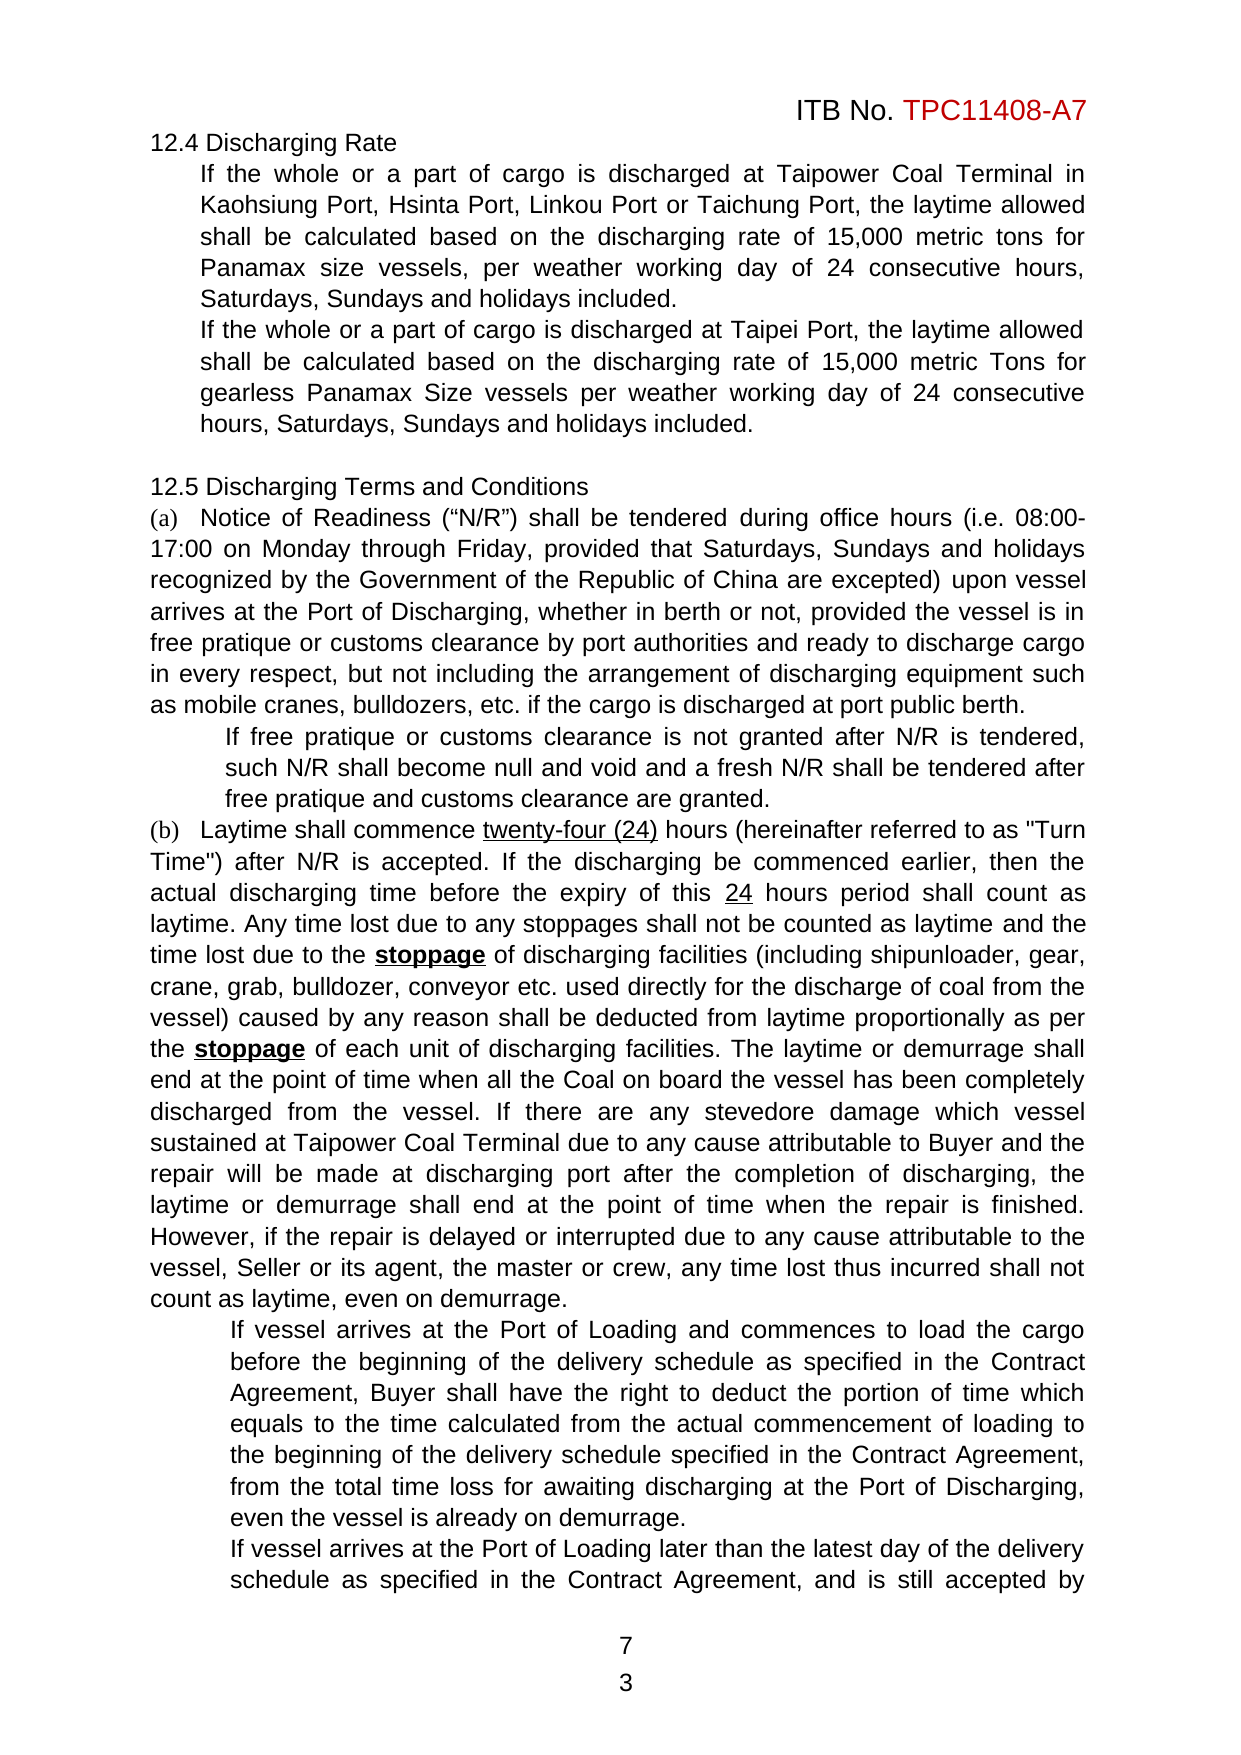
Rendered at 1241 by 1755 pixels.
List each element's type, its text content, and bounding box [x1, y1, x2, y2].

list Notice of Readiness (“N/R”) shall be tendered during office hours (i.e. 08:00-17:00 on Monday through Friday, provided that Saturdays, Sundays and holidays recognized by the Government of the Republic of China are excepted) upon vessel arrives at the Port of Discharging, whether in berth or not, provided the vessel is in free pratique or customs clearance by port authorities and ready to discharge cargo in every respect, but not including the arrangement of discharging equipment such as mobile cranes, bulldozers, etc. if the cargo is discharged at port public berth. [150, 501, 1087, 720]
text If the whole or a part of cargo is discharged at Taipower Coal Terminal in Kaohsiung Port, Hsinta Port, Linkou Port or Taichung Port, the laytime allowed shall be calculated based on the discharging rate of 15,000 metric tons for Panamax size vessels, per weather working day of 24 consecutive hours, Saturdays, Sundays and holidays included. [200, 157, 1086, 314]
text If vessel arrives at the Port of Loading and commences to load the cargo before the beginning of the delivery schedule as specified in the Contract Agreement, Buyer shall have the right to deduct the portion of time which equals to the time calculated from the actual commencement of loading to the beginning of the delivery schedule specified in the Contract Agreement, from the total time loss for awaiting discharging at the Port of Discharging, even the vessel is already on demurrage. [230, 1314, 1086, 1532]
list Laytime shall commence twenty-four (24) hours (hereinafter referred to as "Turn Time") after N/R is accepted. If the discharging be commenced earlier, then the actual discharging time before the expiry of this 24 hours period shall count as laytime. Any time lost due to any stoppages shall not be counted as laytime and the time lost due to the stoppage of discharging facilities (including shipunloader, gear, crane, grab, bulldozer, conveyor etc. used directly for the discharge of coal from the vessel) caused by any reason shall be deducted from laytime proportionally as per the stoppage of each unit of discharging facilities. The laytime or demurrage shall end at the point of time when all the Coal on board the vessel has been completely discharged from the vessel. If there are any stevedore damage which vessel sustained at Taipower Coal Terminal due to any cause attributable to Buyer and the repair will be made at discharging port after the completion of discharging, the laytime or demurrage shall end at the point of time when the repair is finished. However, if the repair is delayed or interrupted due to any cause attributable to the vessel, Seller or its agent, the master or crew, any time lost thus incurred shall not count as laytime, even on demurrage. [150, 814, 1087, 1314]
text If free pratique or customs clearance is not granted after N/R is tendered, such N/R shall become null and void and a fresh N/R shall be tendered after free pratique and customs clearance are granted. [225, 720, 1086, 814]
text If vessel arrives at the Port of Loading later than the latest day of the delivery schedule as specified in the Contract Agreement, and is still accepted by [230, 1532, 1086, 1595]
text If the whole or a part of cargo is discharged at Taipei Port, the laytime allowed shall be calculated based on the discharging rate of 15,000 metric Tons for gearless Panamax Size vessels per weather working day of 24 consecutive hours, Saturdays, Sundays and holidays included. [200, 314, 1086, 439]
text 12.5 Discharging Terms and Conditions [150, 470, 1086, 501]
text 12.4 Discharging Rate [150, 126, 1086, 157]
